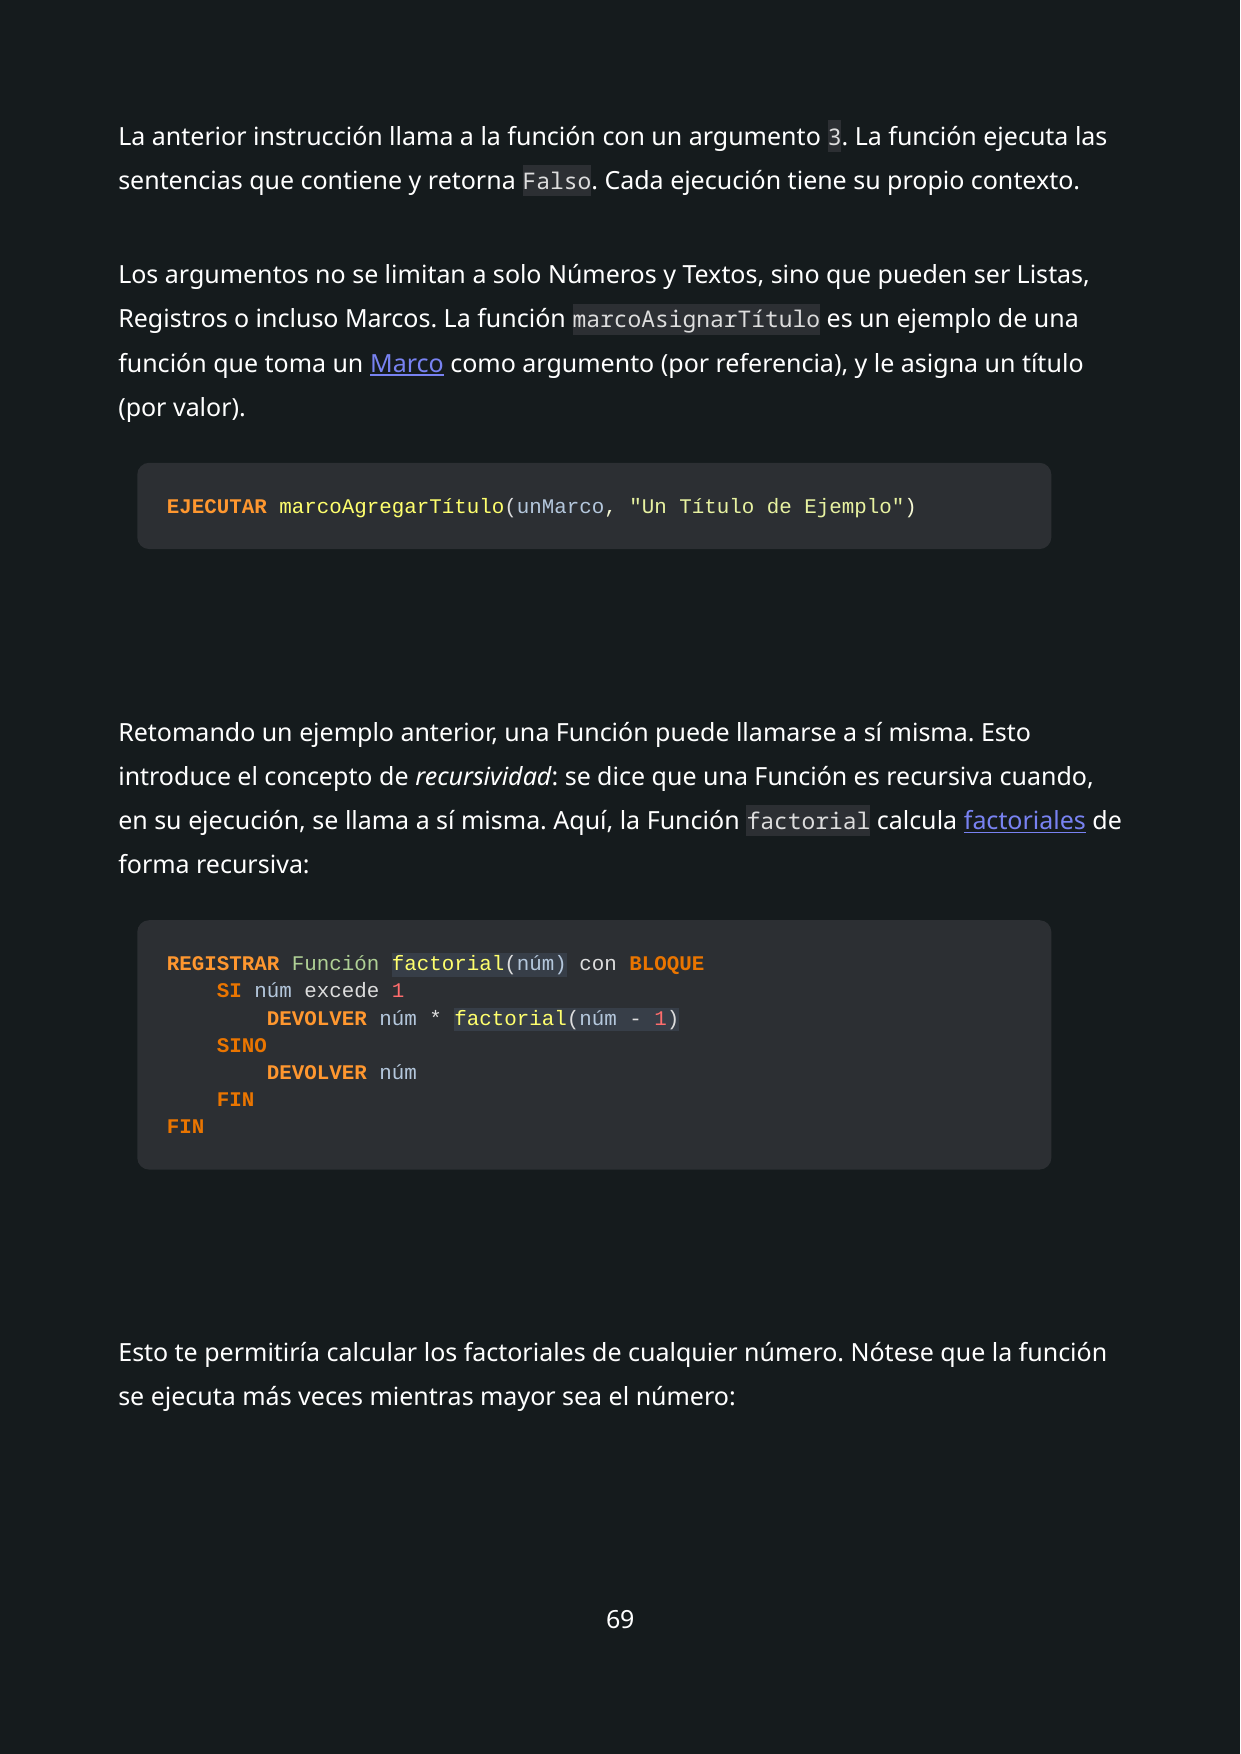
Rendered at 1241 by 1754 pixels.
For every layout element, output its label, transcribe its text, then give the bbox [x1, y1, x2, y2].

text Retomando un ejemplo anterior, una Función puede llamarse a sí misma. Esto introduce el concepto de recursividad: se dice que una Función es recursiva cuando, en su ejecución, se llama a sí misma. Aquí, la Función factorial calcula factoriales de forma recursiva: [118, 714, 1122, 881]
text Esto te permitiría calcular los factoriales de cualquier número. Nótese que la función se ejecuta más veces mientras mayor sea el número: [118, 1335, 1122, 1413]
text La anterior instrucción llama a la función con un argumento 3. La función ejecuta las sentencias que contiene y retorna Falso. Cada ejecución tiene su propio contexto. [118, 118, 1122, 196]
text Los argumentos no se limitan a solo Números y Textos, sino que pueden ser Listas, Registros o incluso Marcos. La función marcoAsignarTítulo es un ejemplo de una función que toma un Marco como argumento (por referencia), y le asigna un título (por valor). [118, 257, 1122, 424]
